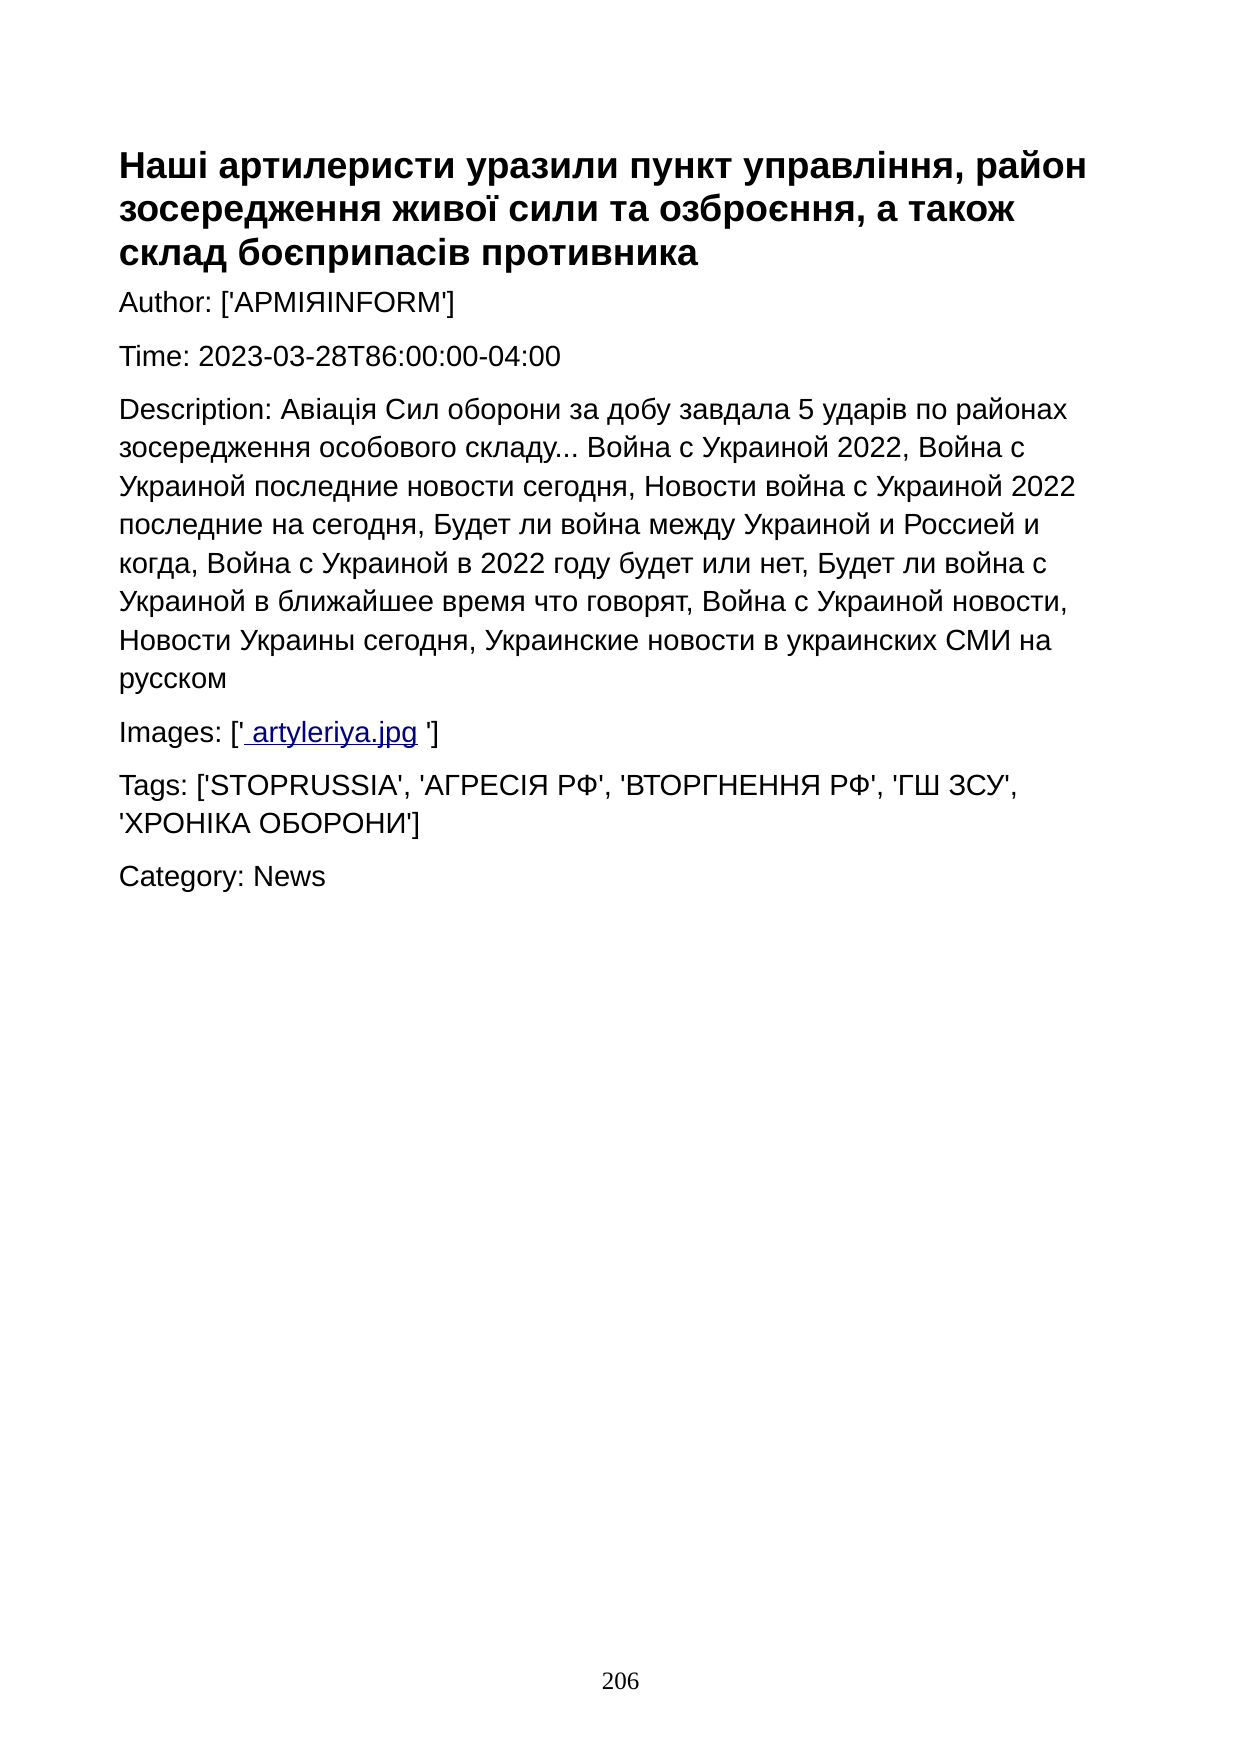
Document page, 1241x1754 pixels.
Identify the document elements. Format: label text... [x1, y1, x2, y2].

text Description: Авіація Сил оборони за добу завдала 5 ударів по районах зосередження особового складу... Война с Украиной 2022, Война с Украиной последние новости сегодня, Новости война с Украиной 2022 последние на сегодня, Будет ли война между Украиной и Россией и когда, Война с Украиной в 2022 году будет или нет, Будет ли война с Украиной в ближайшее время что говорят, Война с Украиной новости, Новости Украины сегодня, Украинские новости в украинских СМИ на русском [118, 392, 1122, 695]
text Author: ['АРМІЯINFORM'] [118, 285, 1122, 319]
text Category: News [118, 859, 1122, 893]
text Images: [' artyleriya.jpg '] [118, 714, 1122, 748]
text Time: 2023-03-28T86:00:00-04:00 [118, 338, 1122, 372]
subtitle Наші артилеристи уразили пункт управління, район зосередження живої сили та озброєння, а також склад боєприпасів противника [118, 143, 1122, 273]
text Tags: ['STOPRUSSIA', 'АГРЕСІЯ РФ', 'ВТОРГНЕННЯ РФ', 'ГШ ЗСУ', 'ХРОНІКА ОБОРОНИ'] [118, 768, 1122, 840]
